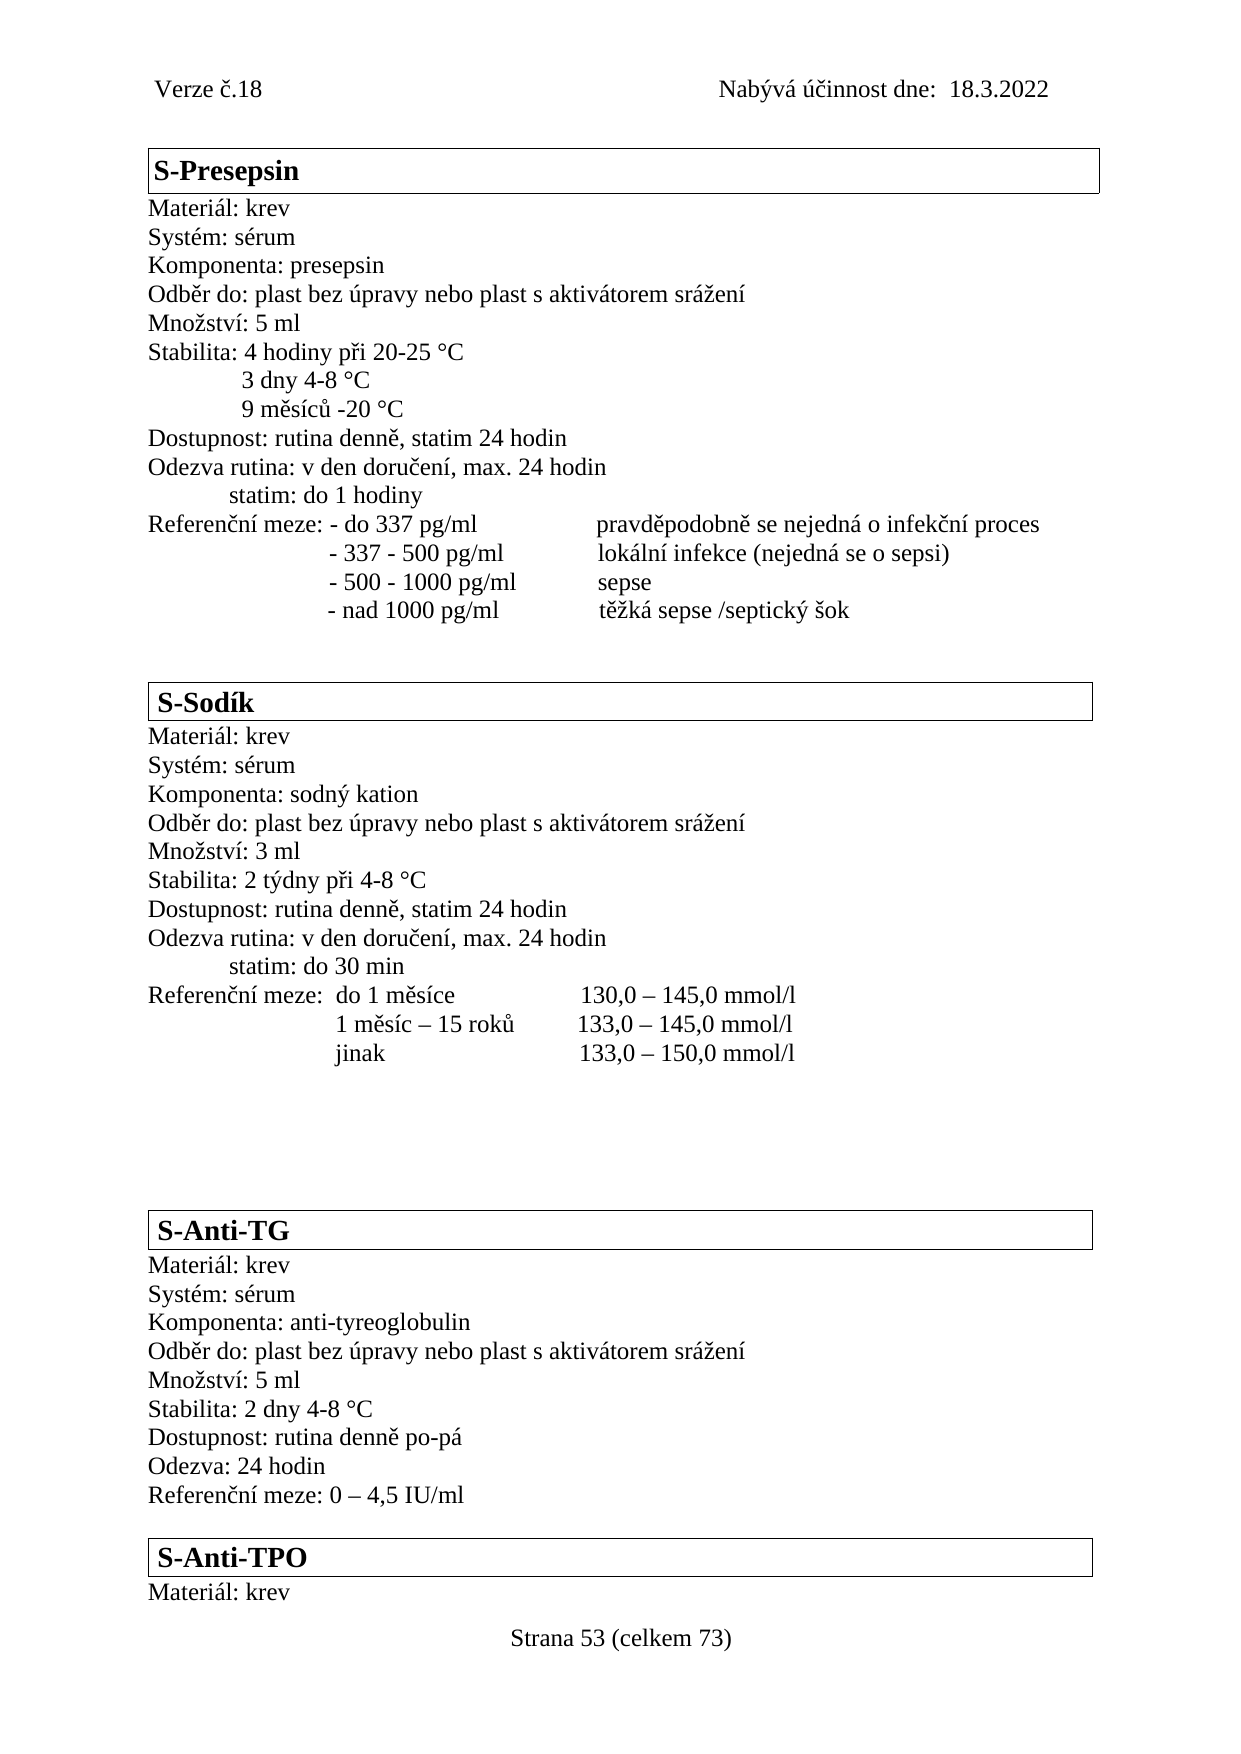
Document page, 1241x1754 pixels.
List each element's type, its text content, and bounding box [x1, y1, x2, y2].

text Odezva: 24 hodin [148, 1451, 1093, 1480]
text statim: do 30 min [148, 951, 1093, 980]
text Referenční meze: 0 – 4,5 IU/ml [148, 1480, 1093, 1509]
text Dostupnost: rutina denně po-pá [148, 1422, 1093, 1451]
text Dostupnost: rutina denně, statim 24 hodin [148, 423, 1093, 452]
text S-Anti-TPO [149, 1539, 1092, 1576]
text Dostupnost: rutina denně, statim 24 hodin [148, 894, 1093, 923]
text S-Anti-TG [149, 1211, 1092, 1249]
text Systém: sérum [148, 750, 1093, 779]
text Komponenta: anti-tyreoglobulin [148, 1307, 1093, 1336]
text Odběr do: plast bez úpravy nebo plast s aktivátorem srážení [148, 279, 1093, 308]
text Materiál: krev [148, 1577, 1093, 1606]
text 1 měsíc – 15 roků 133,0 – 145,0 mmol/l [148, 1009, 1093, 1038]
text Materiál: krev [148, 1250, 1093, 1279]
text Stabilita: 2 dny 4-8 °C [148, 1394, 1093, 1422]
text 3 dny 4-8 °C [148, 365, 1093, 394]
text Materiál: krev [148, 721, 1093, 750]
text Stabilita: 2 týdny při 4-8 °C [148, 865, 1093, 894]
text Systém: sérum [148, 1279, 1093, 1307]
text Referenční meze: do 1 měsíce 130,0 – 145,0 mmol/l [148, 980, 1093, 1009]
table_header S-Presepsin [149, 149, 1099, 193]
text Materiál: krev [148, 194, 1093, 222]
text - nad 1000 pg/ml těžká sepse /septický šok [148, 595, 1093, 624]
text Odezva rutina: v den doručení, max. 24 hodin [148, 452, 1093, 480]
text Množství: 5 ml [148, 1365, 1093, 1394]
text statim: do 1 hodiny [148, 480, 1093, 509]
text Množství: 5 ml [148, 308, 1093, 337]
text Stabilita: 4 hodiny při 20-25 °C [148, 337, 1093, 365]
text Referenční meze: - do 337 pg/ml pravděpodobně se nejedná o infekční proces [148, 509, 1093, 538]
text 9 měsíců -20 °C [148, 394, 1093, 423]
text Komponenta: sodný kation [148, 779, 1093, 808]
text S-Sodík [149, 683, 1092, 720]
text Odběr do: plast bez úpravy nebo plast s aktivátorem srážení [148, 808, 1093, 836]
text Odezva rutina: v den doručení, max. 24 hodin [148, 923, 1093, 951]
text Množství: 3 ml [148, 836, 1093, 865]
text Komponenta: presepsin [148, 250, 1093, 279]
text - 337 - 500 pg/ml lokální infekce (nejedná se o sepsi) [148, 538, 1093, 567]
text Systém: sérum [148, 222, 1093, 250]
text Odběr do: plast bez úpravy nebo plast s aktivátorem srážení [148, 1336, 1093, 1365]
text - 500 - 1000 pg/ml sepse [148, 567, 1093, 595]
text jinak 133,0 – 150,0 mmol/l [148, 1038, 1093, 1066]
